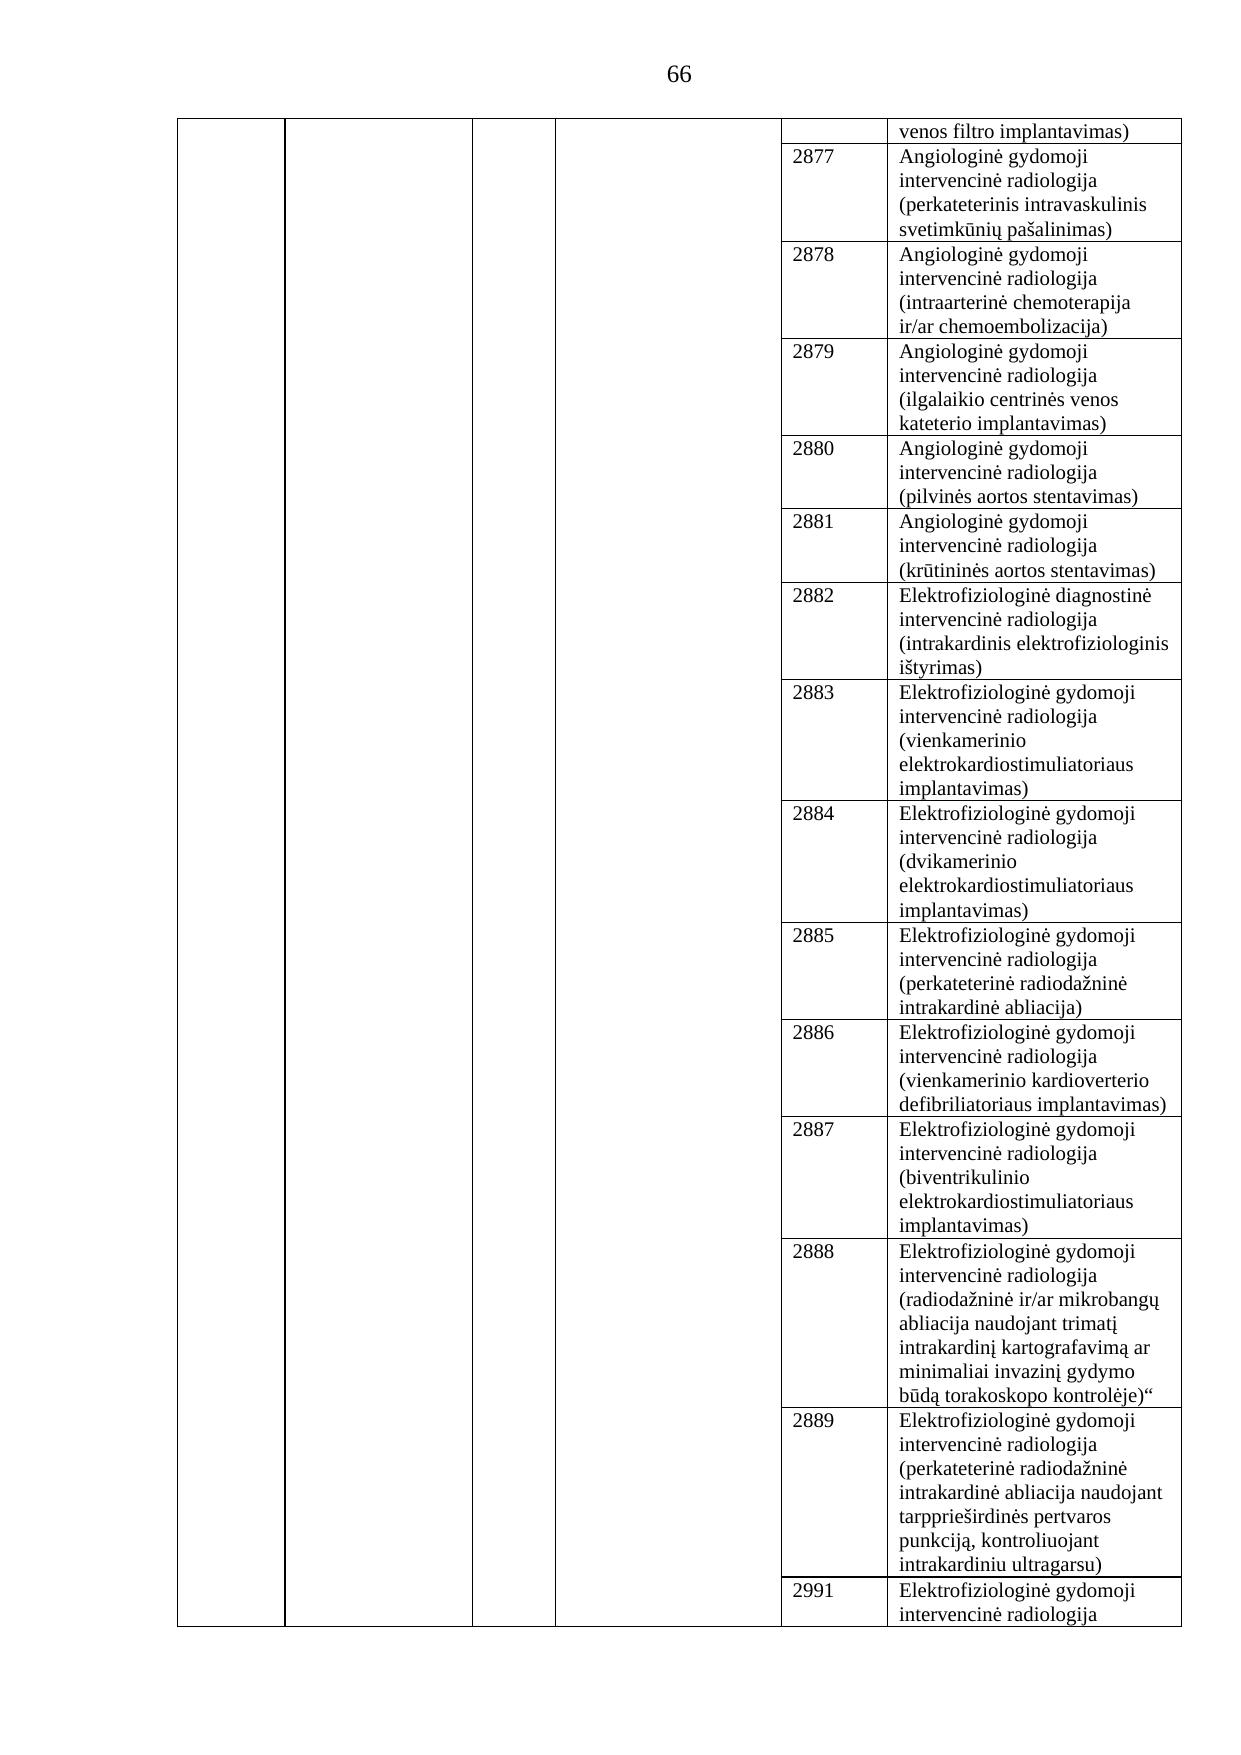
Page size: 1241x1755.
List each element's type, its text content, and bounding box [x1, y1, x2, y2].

table_cell 2878 [782, 242, 887, 338]
table_cell [782, 119, 887, 143]
table_cell Elektrofiziologinė gydomoji intervencinė radiologija (perkateterinė radiodažninė intrakardinė abliacija) [888, 923, 1181, 1019]
table_cell Elektrofiziologinė gydomoji intervencinė radiologija (dvikamerinio elektrokardiostimuliatoriaus implantavimas) [888, 801, 1181, 922]
table_cell Elektrofiziologinė gydomoji intervencinė radiologija (biventrikulinio elektrokardiostimuliatoriaus implantavimas) [888, 1117, 1181, 1237]
table_cell Angiologinė gydomoji intervencinė radiologija (pilvinės aortos stentavimas) [888, 436, 1181, 508]
table_cell 2883 [782, 680, 887, 800]
table_cell 2885 [782, 923, 887, 1019]
table_cell 2889 [782, 1408, 887, 1576]
table_cell 2881 [782, 509, 887, 582]
table_cell Elektrofiziologinė gydomoji intervencinė radiologija (vienkamerinio kardioverterio defibriliatoriaus implantavimas) [888, 1020, 1181, 1116]
table_cell Elektrofiziologinė gydomoji intervencinė radiologija (perkateterinė radiodažninė intrakardinė abliacija naudojant tarpprieširdinės pertvaros punkciją, kontroliuojant intrakardiniu ultragarsu) [888, 1408, 1181, 1576]
table_cell 2991 [782, 1578, 887, 1626]
table_cell [286, 119, 472, 1626]
table_cell Angiologinė gydomoji intervencinė radiologija (krūtininės aortos stentavimas) [888, 509, 1181, 582]
table_cell 2879 [782, 339, 887, 435]
table_cell 2882 [782, 583, 887, 679]
table_cell venos filtro implantavimas) [888, 119, 1181, 143]
table_cell Angiologinė gydomoji intervencinė radiologija (ilgalaikio centrinės venos kateterio implantavimas) [888, 339, 1181, 435]
table_cell Elektrofiziologinė diagnostinė intervencinė radiologija (intrakardinis elektrofiziologinis ištyrimas) [888, 583, 1181, 679]
table_cell 2887 [782, 1117, 887, 1237]
table_cell [473, 119, 555, 1626]
table_cell 2886 [782, 1020, 887, 1116]
table_cell Elektrofiziologinė gydomoji intervencinė radiologija (vienkamerinio elektrokardiostimuliatoriaus implantavimas) [888, 680, 1181, 800]
table_cell [556, 119, 781, 1626]
table_cell [178, 119, 284, 1626]
table_cell 2888 [782, 1239, 887, 1407]
table_cell Elektrofiziologinė gydomoji intervencinė radiologija (radiodažninė ir/ar mikrobangų abliacija naudojant trimatį intrakardinį kartografavimą ar minimaliai invazinį gydymo būdą torakoskopo kontrolėje)“ [888, 1239, 1181, 1407]
table_cell Elektrofiziologinė gydomoji intervencinė radiologija [888, 1578, 1181, 1626]
table_cell Angiologinė gydomoji intervencinė radiologija (perkateterinis intravaskulinis svetimkūnių pašalinimas) [888, 144, 1181, 241]
table_cell 2877 [782, 144, 887, 241]
table_cell Angiologinė gydomoji intervencinė radiologija (intraarterinė chemoterapija ir/ar chemoembolizacija) [888, 242, 1181, 338]
table_cell 2880 [782, 436, 887, 508]
table_cell 2884 [782, 801, 887, 922]
